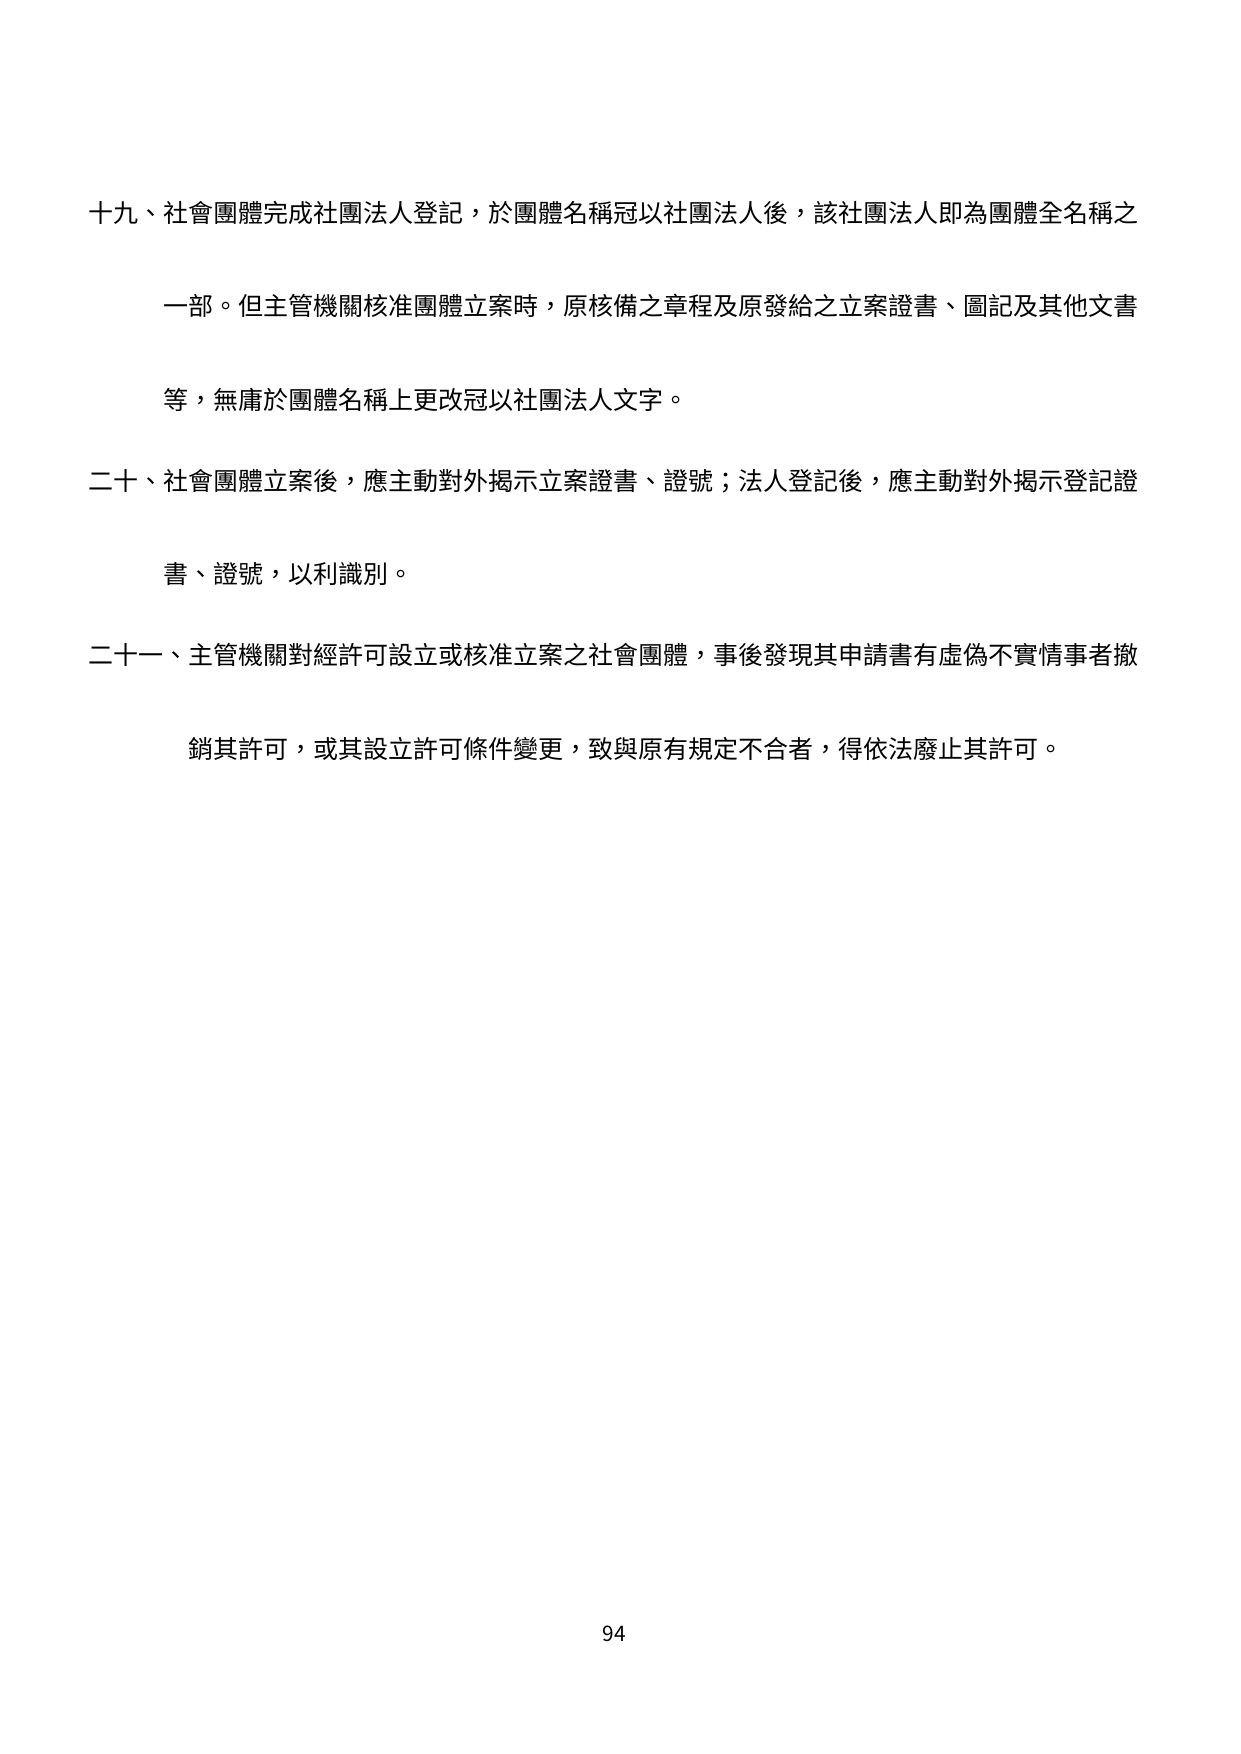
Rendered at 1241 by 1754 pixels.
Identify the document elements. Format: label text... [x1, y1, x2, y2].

text 二十、社會團體立案後，應主動對外揭示立案證書、證號；法人登記後，應主動對外揭示登記證書、證號，以利識別。 [89, 438, 1140, 594]
text 十九、社會團體完成社團法人登記，於團體名稱冠以社團法人後，該社團法人即為團體全名稱之一部。但主管機關核准團體立案時，原核備之章程及原發給之立案證書、圖記及其他文書等，無庸於團體名稱上更改冠以社團法人文字。 [89, 169, 1140, 419]
text 二十一、主管機關對經許可設立或核准立案之社會團體，事後發現其申請書有虛偽不實情事者撤銷其許可，或其設立許可條件變更，致與原有規定不合者，得依法廢止其許可。 [89, 612, 1140, 768]
